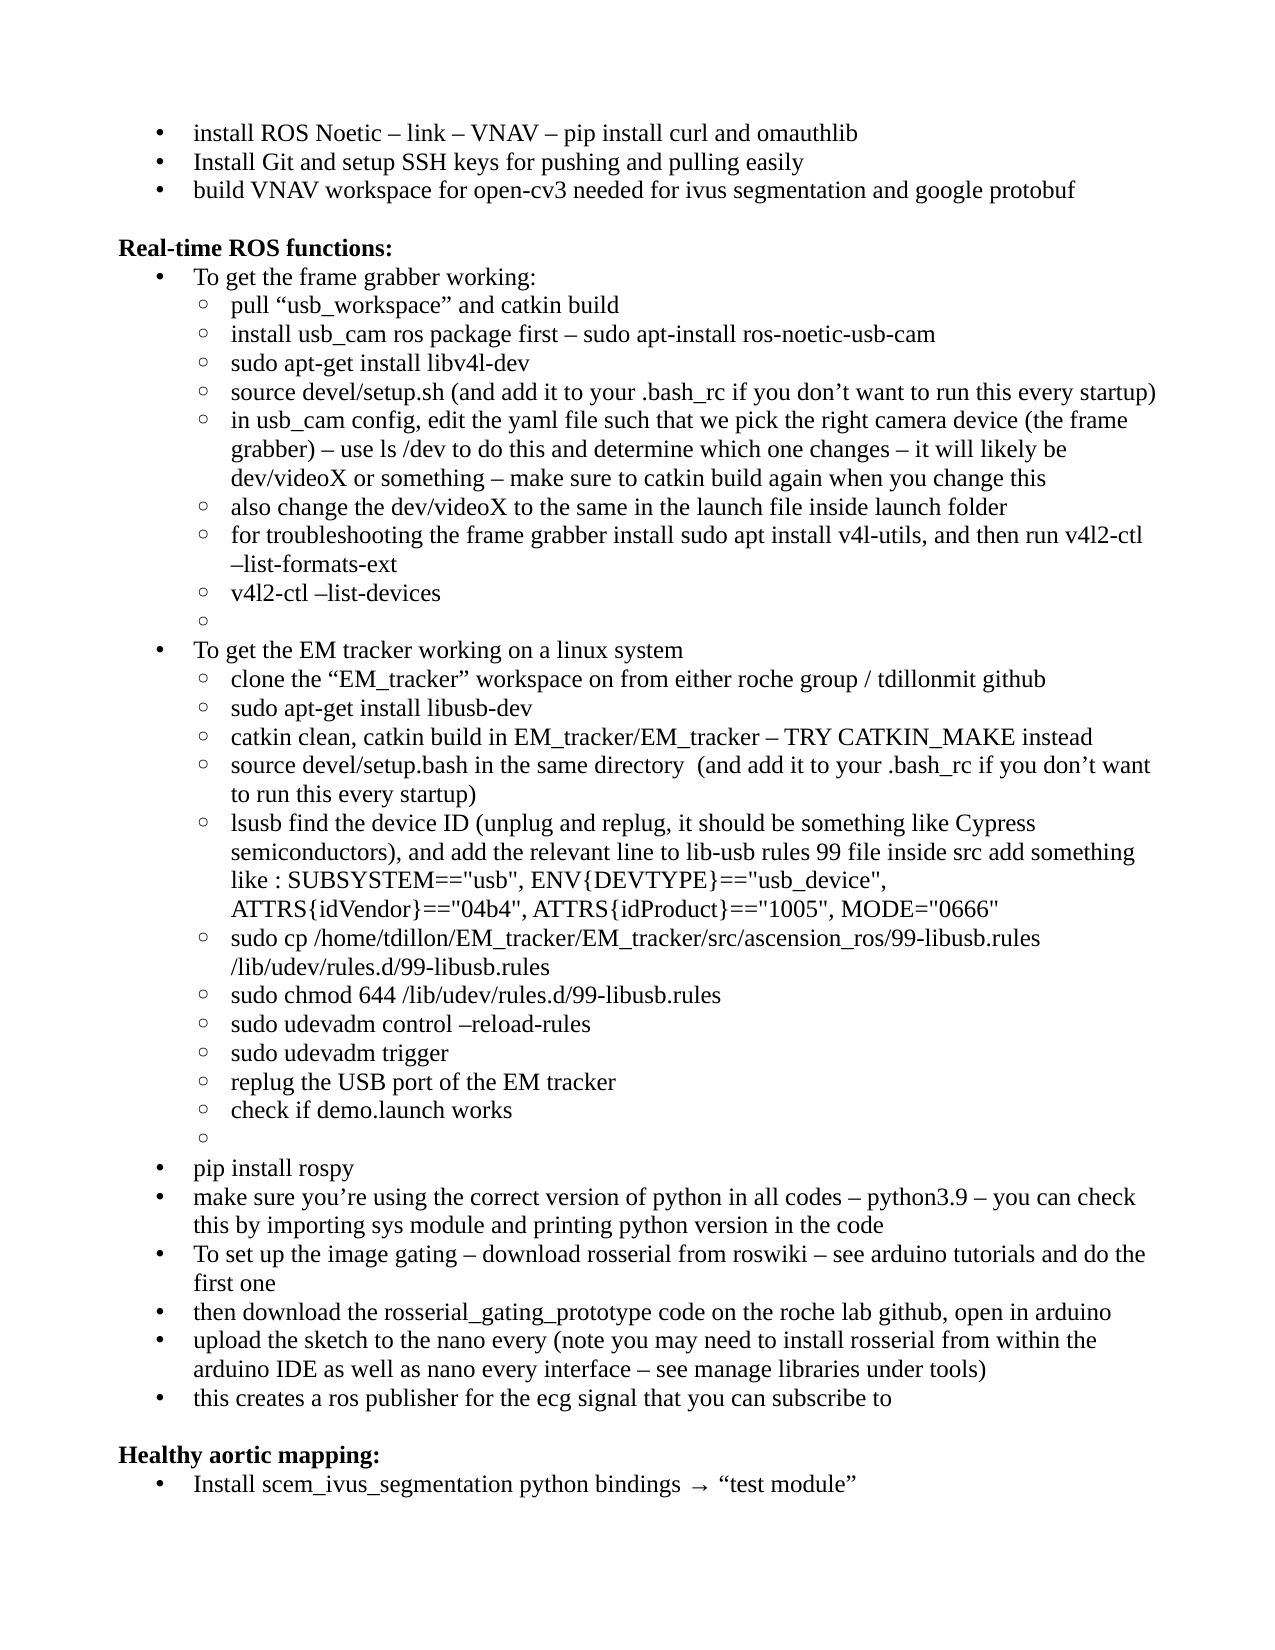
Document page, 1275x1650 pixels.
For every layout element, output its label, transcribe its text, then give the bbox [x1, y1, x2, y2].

list check if demo.launch works [193, 1096, 1157, 1124]
list sudo apt-get install libusb-dev [193, 693, 1157, 722]
list source devel/setup.bash in the same directory (and add it to your .bash_rc if you don’t want to run this every startup) [193, 751, 1157, 808]
list then download the rosserial_gating_prototype code on the roche lab github, open in arduino [156, 1297, 1157, 1326]
list To get the EM tracker working on a linux system [156, 636, 1157, 664]
list clone the “EM_tracker” workspace on from either roche group / tdillonmit github [193, 664, 1157, 693]
list Install scem_ivus_segmentation python bindings → “test module” [156, 1469, 1157, 1498]
text Healthy aortic mapping: [118, 1441, 1157, 1469]
list this creates a ros publisher for the ecg signal that you can subscribe to [156, 1383, 1157, 1412]
list sudo udevadm trigger [193, 1038, 1157, 1067]
list Install Git and setup SSH keys for pushing and pulling easily [156, 147, 1157, 176]
list build VNAV workspace for open-cv3 needed for ivus segmentation and google protobuf [156, 176, 1157, 204]
list for troubleshooting the frame grabber install sudo apt install v4l-utils, and then run v4l2-ctl –list-formats-ext [193, 521, 1157, 578]
list sudo chmod 644 /lib/udev/rules.d/99-libusb.rules [193, 981, 1157, 1009]
list sudo udevadm control –reload-rules [193, 1009, 1157, 1038]
text Real-time ROS functions: [118, 233, 1157, 262]
list sudo apt-get install libv4l-dev [193, 348, 1157, 377]
list catkin clean, catkin build in EM_tracker/EM_tracker – TRY CATKIN_MAKE instead [193, 722, 1157, 751]
list install ROS Noetic – link – VNAV – pip install curl and omauthlib [156, 118, 1157, 147]
list To set up the image gating – download rosserial from roswiki – see arduino tutorials and do the first one [156, 1239, 1157, 1297]
list v4l2-ctl –list-devices [193, 578, 1157, 607]
list install usb_cam ros package first – sudo apt-install ros-noetic-usb-cam [193, 319, 1157, 348]
list pull “usb_workspace” and catkin build [193, 291, 1157, 319]
list source devel/setup.sh (and add it to your .bash_rc if you don’t want to run this every startup) [193, 377, 1157, 406]
list sudo cp /home/tdillon/EM_tracker/EM_tracker/src/ascension_ros/99-libusb.rules /lib/udev/rules.d/99-libusb.rules [193, 923, 1157, 981]
list in usb_cam config, edit the yaml file such that we pick the right camera device (the frame grabber) – use ls /dev to do this and determine which one changes – it will likely be dev/videoX or something – make sure to catkin build again when you change this [193, 406, 1157, 492]
list replug the USB port of the EM tracker [193, 1067, 1157, 1096]
list To get the frame grabber working: [156, 262, 1157, 291]
list lsusb find the device ID (unplug and replug, it should be something like Cypress semiconductors), and add the relevant line to lib-usb rules 99 file inside src add something like : SUBSYSTEM=="usb", ENV{DEVTYPE}=="usb_device", ATTRS{idVendor}=="04b4", ATTRS{idProduct}=="1005", MODE="0666" [193, 808, 1157, 923]
list upload the sketch to the nano every (note you may need to install rosserial from within the arduino IDE as well as nano every interface – see manage libraries under tools) [156, 1326, 1157, 1383]
list make sure you’re using the correct version of python in all codes – python3.9 – you can check this by importing sys module and printing python version in the code [156, 1182, 1157, 1239]
list pip install rospy [156, 1153, 1157, 1182]
list also change the dev/videoX to the same in the launch file inside launch folder [193, 492, 1157, 521]
